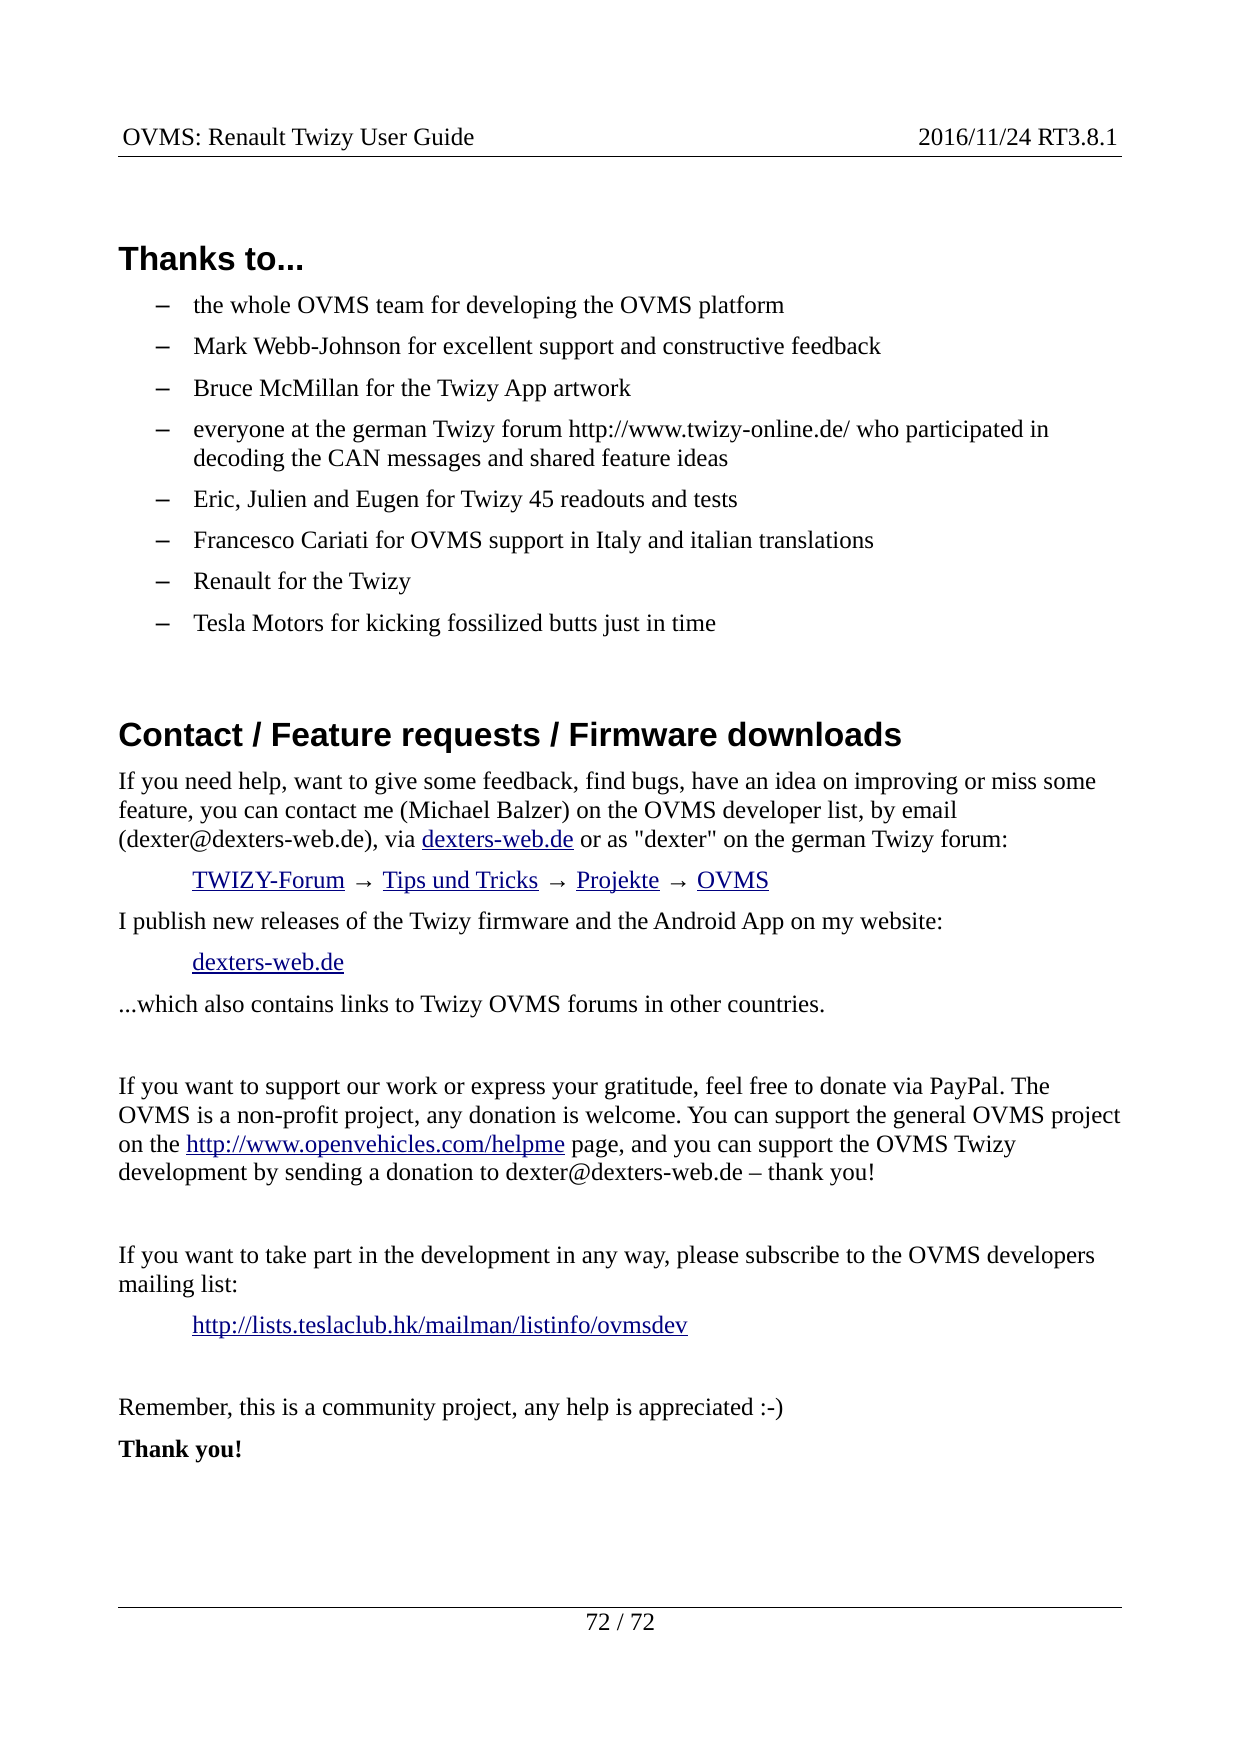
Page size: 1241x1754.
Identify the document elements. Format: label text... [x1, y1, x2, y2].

text If you want to take part in the development in any way, please subscribe to the OVMS developers mailing list: [118, 1240, 1122, 1297]
list Eric, Julien and Eugen for Twizy 45 readouts and tests [156, 484, 1122, 513]
list Renault for the Twizy [156, 566, 1122, 595]
text I publish new releases of the Twizy firmware and the Android App on my website: [118, 906, 1122, 935]
list Tesla Motors for kicking fossilized butts just in time [156, 608, 1122, 636]
text dexters-web.de [118, 947, 1122, 976]
list Bruce McMillan for the Twizy App artwork [156, 373, 1122, 401]
list the whole OVMS team for developing the OVMS platform [156, 290, 1122, 319]
list Mark Webb-Johnson for excellent support and constructive feedback [156, 331, 1122, 360]
text TWIZY-Forum → Tips und Tricks → Projekte → OVMS [118, 865, 1122, 894]
list everyone at the german Twizy forum http://www.twizy-online.de/ who participated in decoding the CAN messages and shared feature ideas [156, 414, 1122, 471]
text http://lists.teslaclub.hk/mailman/listinfo/ovmsdev [118, 1310, 1122, 1339]
text If you need help, want to give some feedback, find bugs, have an idea on improving or miss some feature, you can contact me (Michael Balzer) on the OVMS developer list, by email (dexter@dexters-web.de), via dexters-web.de or as "dexter" on the german Twizy forum: [118, 766, 1122, 852]
text If you want to support our work or express your gratitude, feel free to donate via PayPal. The OVMS is a non-profit project, any donation is welcome. You can support the general OVMS project on the http://www.openvehicles.com/helpme page, and you can support the OVMS Twizy development by sending a donation to dexter@dexters-web.de – thank you! [118, 1071, 1122, 1186]
text Remember, this is a community project, any help is appreciated :-) [118, 1392, 1122, 1421]
subtitle Thanks to... [118, 239, 1122, 278]
text Thank you! [118, 1434, 1122, 1462]
text ...which also contains links to Twizy OVMS forums in other countries. [118, 989, 1122, 1017]
subtitle Contact / Feature requests / Firmware downloads [118, 715, 1122, 754]
list Francesco Cariati for OVMS support in Italy and italian translations [156, 525, 1122, 554]
